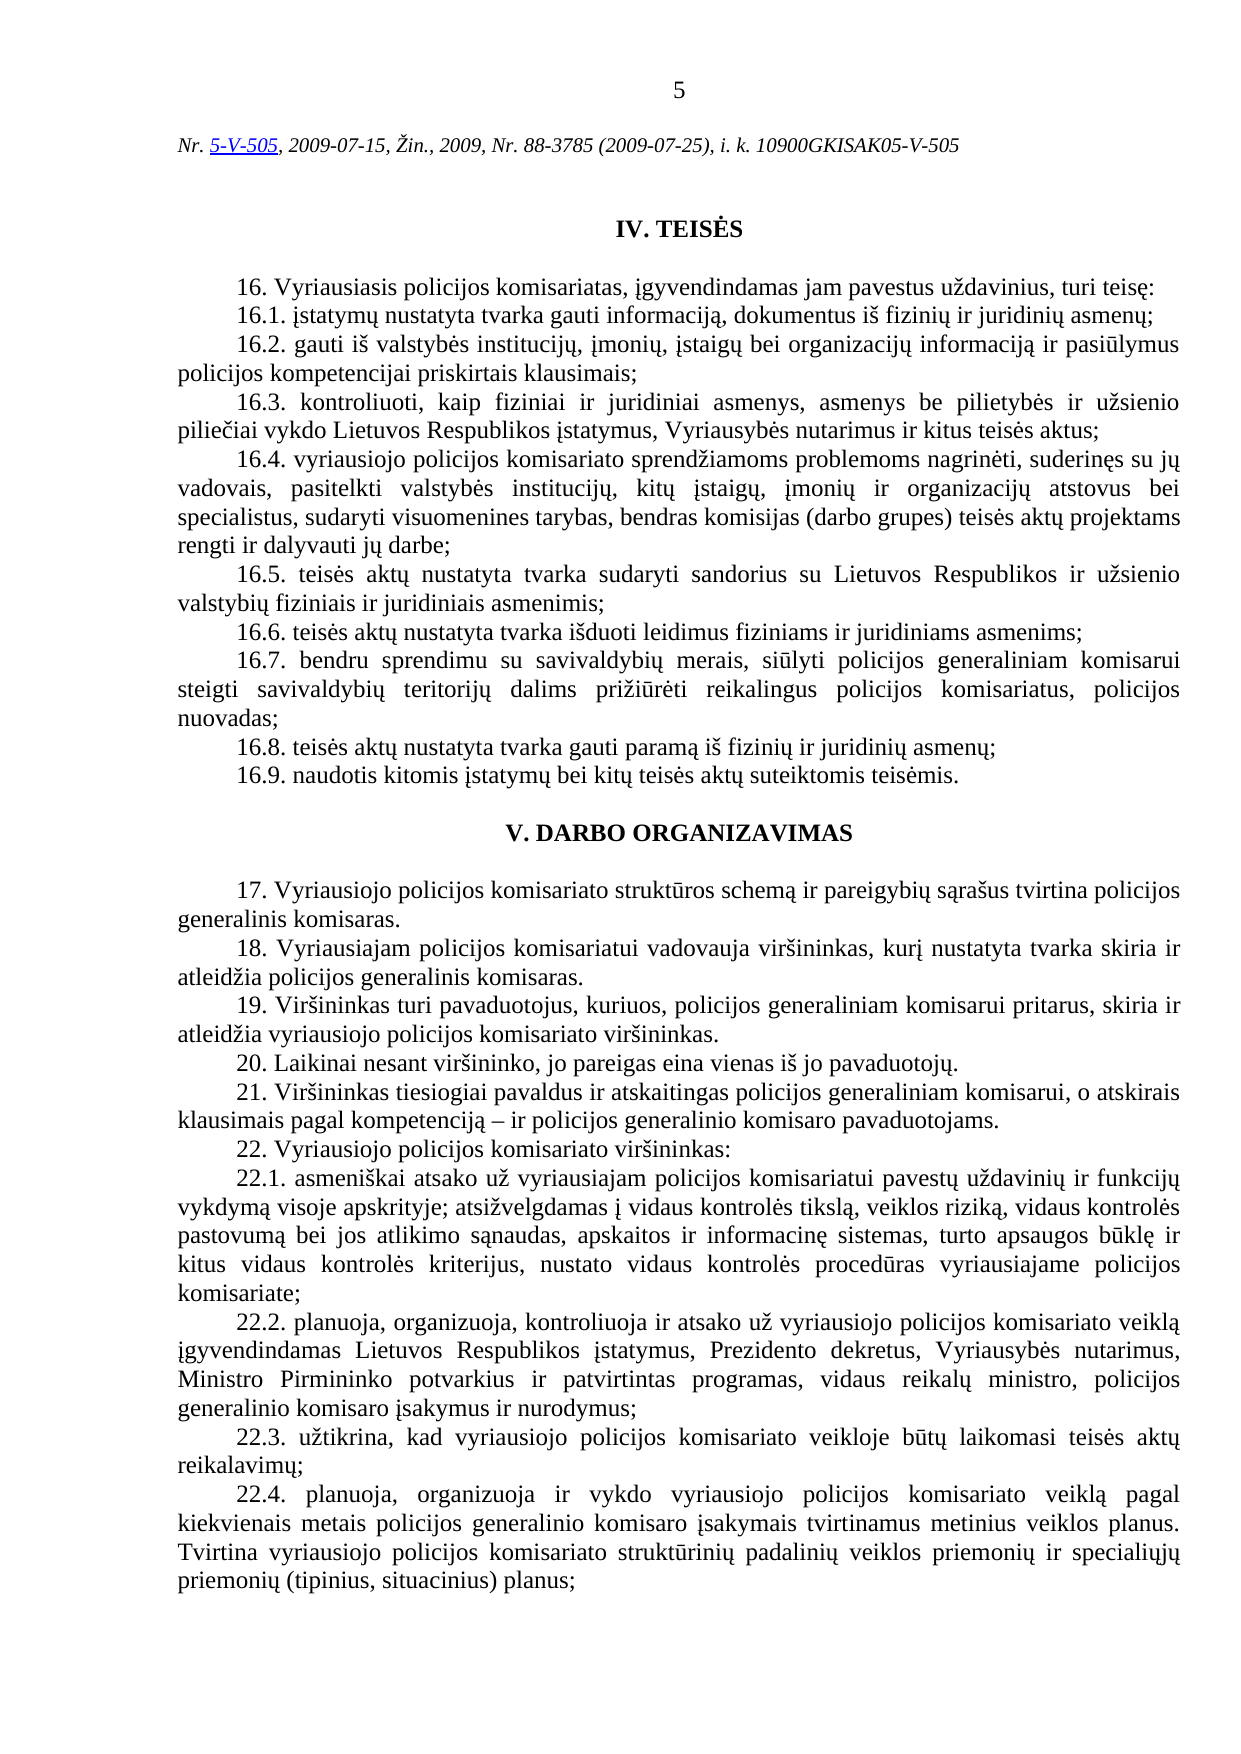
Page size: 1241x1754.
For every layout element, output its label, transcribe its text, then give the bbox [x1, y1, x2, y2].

text 21. Viršininkas tiesiogiai pavaldus ir atskaitingas policijos generaliniam komisarui, o atskirais klausimais pagal kompetenciją – ir policijos generalinio komisaro pavaduotojams. [177, 1077, 1181, 1134]
text 22.3. užtikrina, kad vyriausiojo policijos komisariato veikloje būtų laikomasi teisės aktų reikalavimų; [177, 1422, 1181, 1479]
text V. DARBO ORGANIZAVIMAS [177, 818, 1181, 847]
text 16.8. teisės aktų nustatyta tvarka gauti paramą iš fizinių ir juridinių asmenų; [177, 732, 1181, 760]
text 22.4. planuoja, organizuoja ir vykdo vyriausiojo policijos komisariato veiklą pagal kiekvienais metais policijos generalinio komisaro įsakymais tvirtinamus metinius veiklos planus. Tvirtina vyriausiojo policijos komisariato struktūrinių padalinių veiklos priemonių ir specialiųjų priemonių (tipinius, situacinius) planus; [177, 1479, 1181, 1594]
text 19. Viršininkas turi pavaduotojus, kuriuos, policijos generaliniam komisarui pritarus, skiria ir atleidžia vyriausiojo policijos komisariato viršininkas. [177, 990, 1181, 1048]
text 22.1. asmeniškai atsako už vyriausiajam policijos komisariatui pavestų uždavinių ir funkcijų vykdymą visoje apskrityje; atsižvelgdamas į vidaus kontrolės tikslą, veiklos riziką, vidaus kontrolės pastovumą bei jos atlikimo sąnaudas, apskaitos ir informacinę sistemas, turto apsaugos būklę ir kitus vidaus kontrolės kriterijus, nustato vidaus kontrolės procedūras vyriausiajame policijos komisariate; [177, 1163, 1181, 1307]
text 16.9. naudotis kitomis įstatymų bei kitų teisės aktų suteiktomis teisėmis. [177, 760, 1181, 789]
text 16.4. vyriausiojo policijos komisariato sprendžiamoms problemoms nagrinėti, suderinęs su jų vadovais, pasitelkti valstybės institucijų, kitų įstaigų, įmonių ir organizacijų atstovus bei specialistus, sudaryti visuomenines tarybas, bendras komisijas (darbo grupes) teisės aktų projektams rengti ir dalyvauti jų darbe; [177, 444, 1181, 559]
text IV. TEISĖS [177, 214, 1181, 243]
text 22.2. planuoja, organizuoja, kontroliuoja ir atsako už vyriausiojo policijos komisariato veiklą įgyvendindamas Lietuvos Respublikos įstatymus, Prezidento dekretus, Vyriausybės nutarimus, Ministro Pirmininko potvarkius ir patvirtintas programas, vidaus reikalų ministro, policijos generalinio komisaro įsakymus ir nurodymus; [177, 1307, 1181, 1422]
text 16.7. bendru sprendimu su savivaldybių merais, siūlyti policijos generaliniam komisarui steigti savivaldybių teritorijų dalims prižiūrėti reikalingus policijos komisariatus, policijos nuovadas; [177, 645, 1181, 732]
text 17. Vyriausiojo policijos komisariato struktūros schemą ir pareigybių sąrašus tvirtina policijos generalinis komisaras. [177, 875, 1181, 933]
text 16.5. teisės aktų nustatyta tvarka sudaryti sandorius su Lietuvos Respublikos ir užsienio valstybių fiziniais ir juridiniais asmenimis; [177, 559, 1181, 617]
text 18. Vyriausiajam policijos komisariatui vadovauja viršininkas, kurį nustatyta tvarka skiria ir atleidžia policijos generalinis komisaras. [177, 933, 1181, 990]
text 20. Laikinai nesant viršininko, jo pareigas eina vienas iš jo pavaduotojų. [177, 1048, 1181, 1077]
text 16.6. teisės aktų nustatyta tvarka išduoti leidimus fiziniams ir juridiniams asmenims; [177, 617, 1181, 645]
text 16. Vyriausiasis policijos komisariatas, įgyvendindamas jam pavestus uždavinius, turi teisę: [177, 272, 1181, 300]
text 22. Vyriausiojo policijos komisariato viršininkas: [177, 1134, 1181, 1163]
text 16.3. kontroliuoti, kaip fiziniai ir juridiniai asmenys, asmenys be pilietybės ir užsienio piliečiai vykdo Lietuvos Respublikos įstatymus, Vyriausybės nutarimus ir kitus teisės aktus; [177, 387, 1181, 444]
text 16.1. įstatymų nustatyta tvarka gauti informaciją, dokumentus iš fizinių ir juridinių asmenų; [177, 300, 1181, 329]
text 16.2. gauti iš valstybės institucijų, įmonių, įstaigų bei organizacijų informaciją ir pasiūlymus policijos kompetencijai priskirtais klausimais; [177, 329, 1181, 387]
text Nr. 5-V-505, 2009-07-15, Žin., 2009, Nr. 88-3785 (2009-07-25), i. k. 10900GKISAK05-V-505 [177, 132, 1181, 157]
